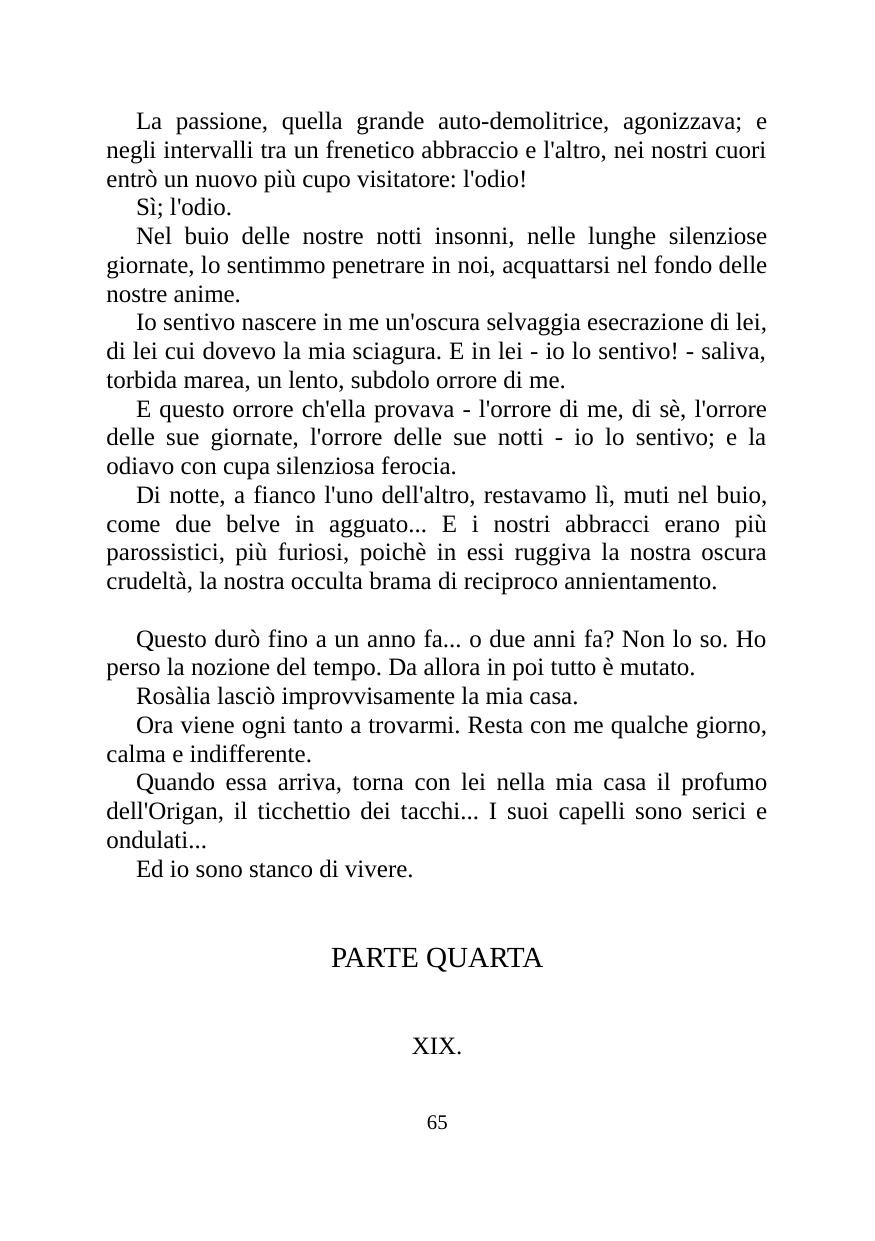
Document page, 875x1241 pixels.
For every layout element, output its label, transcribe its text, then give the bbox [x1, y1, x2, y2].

text La passione, quella grande auto-demolitrice, agonizzava; e negli intervalli tra un frenetico abbraccio e l'altro, nei nostri cuori entrò un nuovo più cupo visitatore: l'odio! [106, 106, 768, 192]
text E questo orrore ch'ella provava - l'orrore di me, di sè, l'orrore delle sue giornate, l'orrore delle sue notti - io lo sentivo; e la odiavo con cupa silenziosa ferocia. [106, 394, 768, 480]
text Ora viene ogni tanto a trovarmi. Resta con me qualche giorno, calma e indifferente. [106, 710, 768, 767]
text Ed io sono stanco di vivere. [106, 854, 768, 882]
text XIX. [106, 1031, 768, 1060]
text PARTE QUARTA [106, 940, 768, 973]
text Rosàlia lasciò improvvisamente la mia casa. [106, 681, 768, 710]
text Sì; l'odio. [106, 192, 768, 221]
text Io sentivo nascere in me un'oscura selvaggia esecrazione di lei, di lei cui dovevo la mia sciagura. E in lei - io lo sentivo! - saliva, torbida marea, un lento, subdolo orrore di me. [106, 307, 768, 394]
text Di notte, a fianco l'uno dell'altro, restavamo lì, muti nel buio, come due belve in agguato... E i nostri abbracci erano più parossistici, più furiosi, poichè in essi ruggiva la nostra oscura crudeltà, la nostra occulta brama di reciproco annientamento. [106, 480, 768, 595]
text Nel buio delle nostre notti insonni, nelle lunghe silenziose giornate, lo sentimmo penetrare in noi, acquattarsi nel fondo delle nostre anime. [106, 221, 768, 307]
text Quando essa arriva, torna con lei nella mia casa il profumo dell'Origan, il ticchettio dei tacchi... I suoi capelli sono serici e ondulati... [106, 767, 768, 854]
text Questo durò fino a un anno fa... o due anni fa? Non lo so. Ho perso la nozione del tempo. Da allora in poi tutto è mutato. [106, 624, 768, 681]
